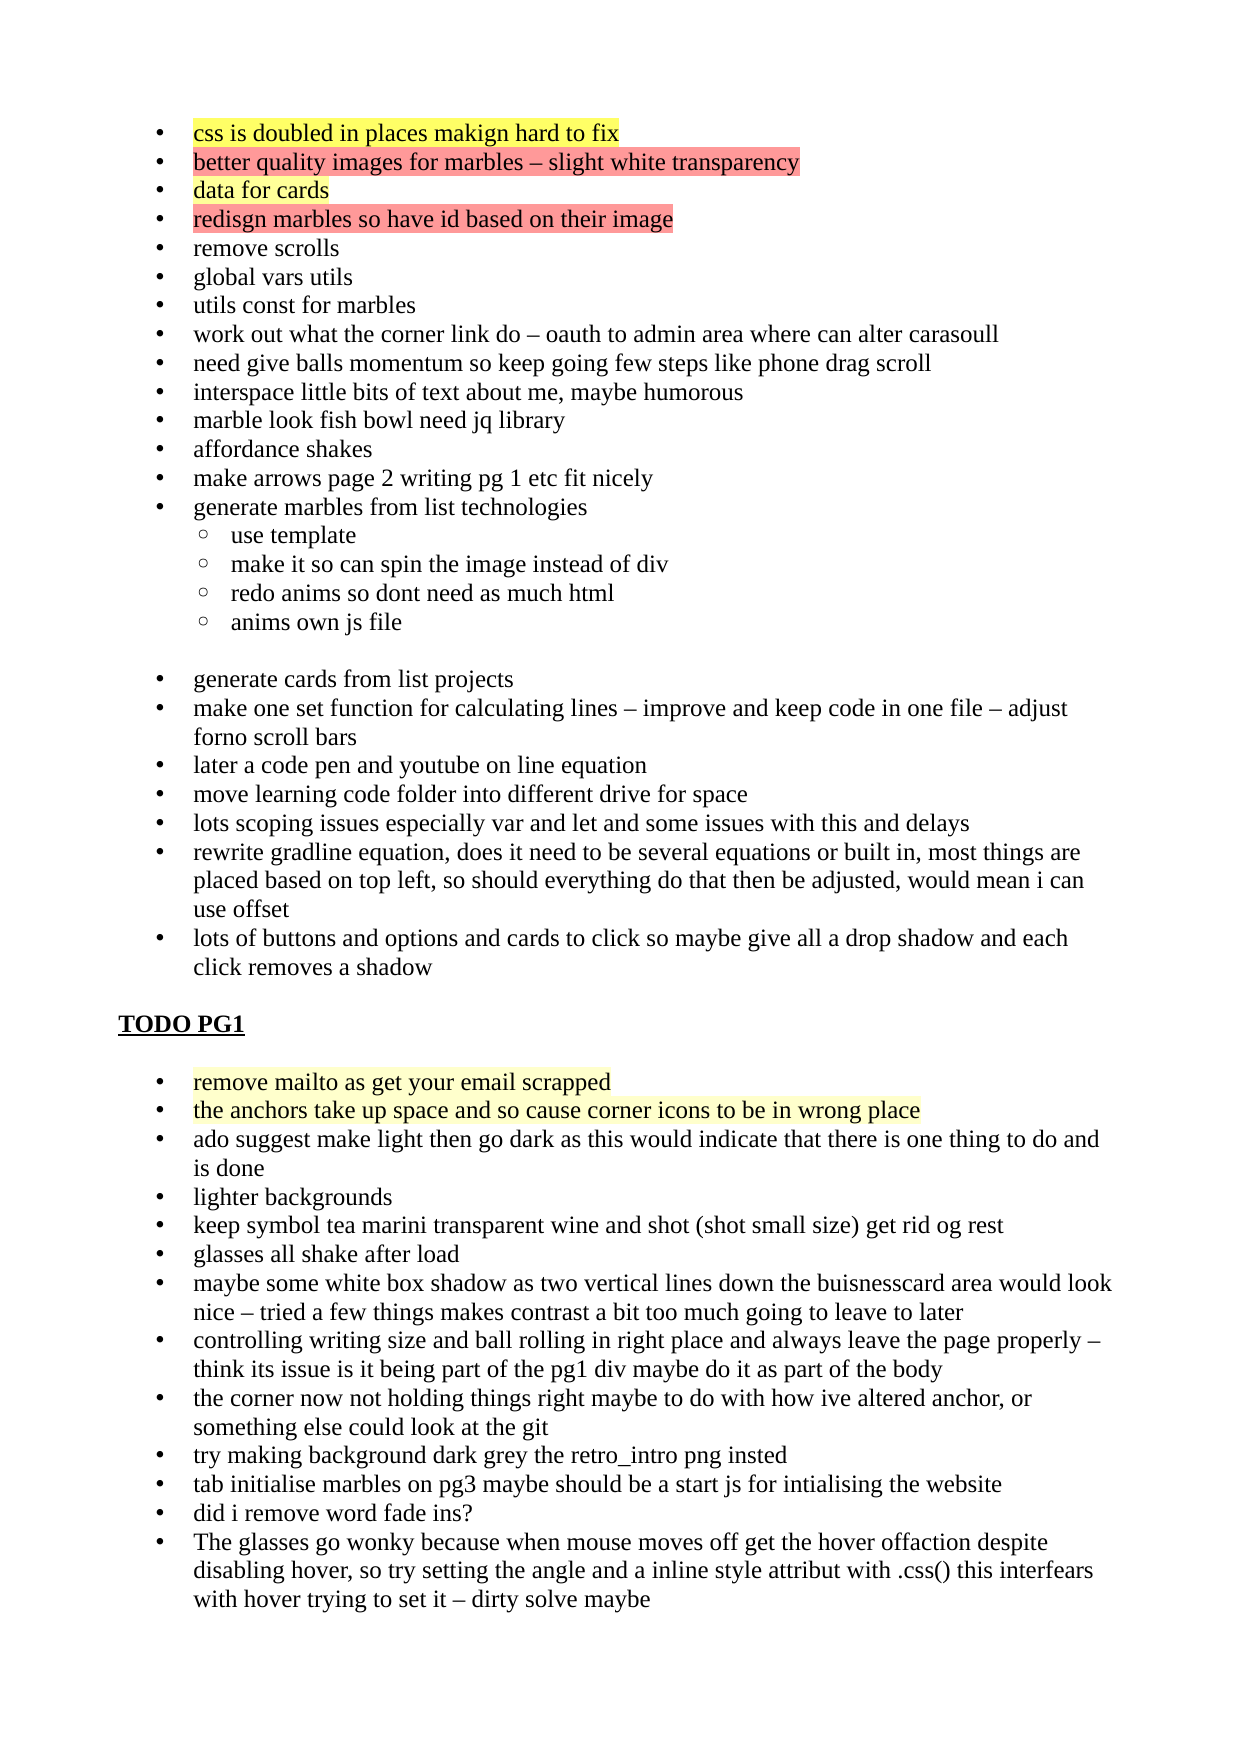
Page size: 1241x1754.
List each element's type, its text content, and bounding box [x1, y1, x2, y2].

list ado suggest make light then go dark as this would indicate that there is one thing to do and is done [156, 1124, 1122, 1182]
list lots scoping issues especially var and let and some issues with this and delays [156, 808, 1122, 837]
list css is doubled in places makign hard to fix [156, 118, 1122, 147]
list data for cards [156, 176, 1122, 204]
list move learning code folder into different drive for space [156, 779, 1122, 808]
list remove scrolls [156, 233, 1122, 262]
list the anchors take up space and so cause corner icons to be in wrong place [156, 1096, 1122, 1124]
list did i remove word fade ins? [156, 1498, 1122, 1527]
list interspace little bits of text about me, maybe humorous [156, 377, 1122, 406]
list remove mailto as get your email scrapped [156, 1067, 1122, 1096]
list redo anims so dont need as much html [193, 578, 1122, 607]
list lighter backgrounds [156, 1182, 1122, 1211]
list make one set function for calculating lines – improve and keep code in one file – adjust forno scroll bars [156, 693, 1122, 751]
list generate cards from list projects [156, 664, 1122, 693]
list make it so can spin the image instead of div [193, 549, 1122, 578]
list generate marbles from list technologies [156, 492, 1122, 521]
text TODO PG1 [118, 1009, 1122, 1038]
list global vars utils [156, 262, 1122, 291]
list The glasses go wonky because when mouse moves off get the hover offaction despite disabling hover, so try setting the angle and a inline style attribut with .css() this interfears with hover trying to set it – dirty solve maybe [156, 1527, 1122, 1613]
list rewrite gradline equation, does it need to be several equations or built in, most things are placed based on top left, so should everything do that then be adjusted, would mean i can use offset [156, 837, 1122, 923]
list later a code pen and youtube on line equation [156, 751, 1122, 779]
list utils const for marbles [156, 291, 1122, 319]
list controlling writing size and ball rolling in right place and always leave the page properly – think its issue is it being part of the pg1 div maybe do it as part of the body [156, 1326, 1122, 1383]
list glasses all shake after load [156, 1239, 1122, 1268]
list keep symbol tea marini transparent wine and shot (shot small size) get rid og rest [156, 1211, 1122, 1239]
list affordance shakes [156, 434, 1122, 463]
list work out what the corner link do – oauth to admin area where can alter carasoull [156, 319, 1122, 348]
list use template [193, 521, 1122, 549]
list need give balls momentum so keep going few steps like phone drag scroll [156, 348, 1122, 377]
list redisgn marbles so have id based on their image [156, 204, 1122, 233]
list make arrows page 2 writing pg 1 etc fit nicely [156, 463, 1122, 492]
list tab initialise marbles on pg3 maybe should be a start js for intialising the website [156, 1469, 1122, 1498]
list marble look fish bowl need jq library [156, 406, 1122, 434]
list maybe some white box shadow as two vertical lines down the buisnesscard area would look nice – tried a few things makes contrast a bit too much going to leave to later [156, 1268, 1122, 1326]
list try making background dark grey the retro_intro png insted [156, 1441, 1122, 1469]
list anims own js file [193, 607, 1122, 636]
list lots of buttons and options and cards to click so maybe give all a drop shadow and each click removes a shadow [156, 923, 1122, 981]
list the corner now not holding things right maybe to do with how ive altered anchor, or something else could look at the git [156, 1383, 1122, 1441]
list better quality images for marbles – slight white transparency [156, 147, 1122, 176]
